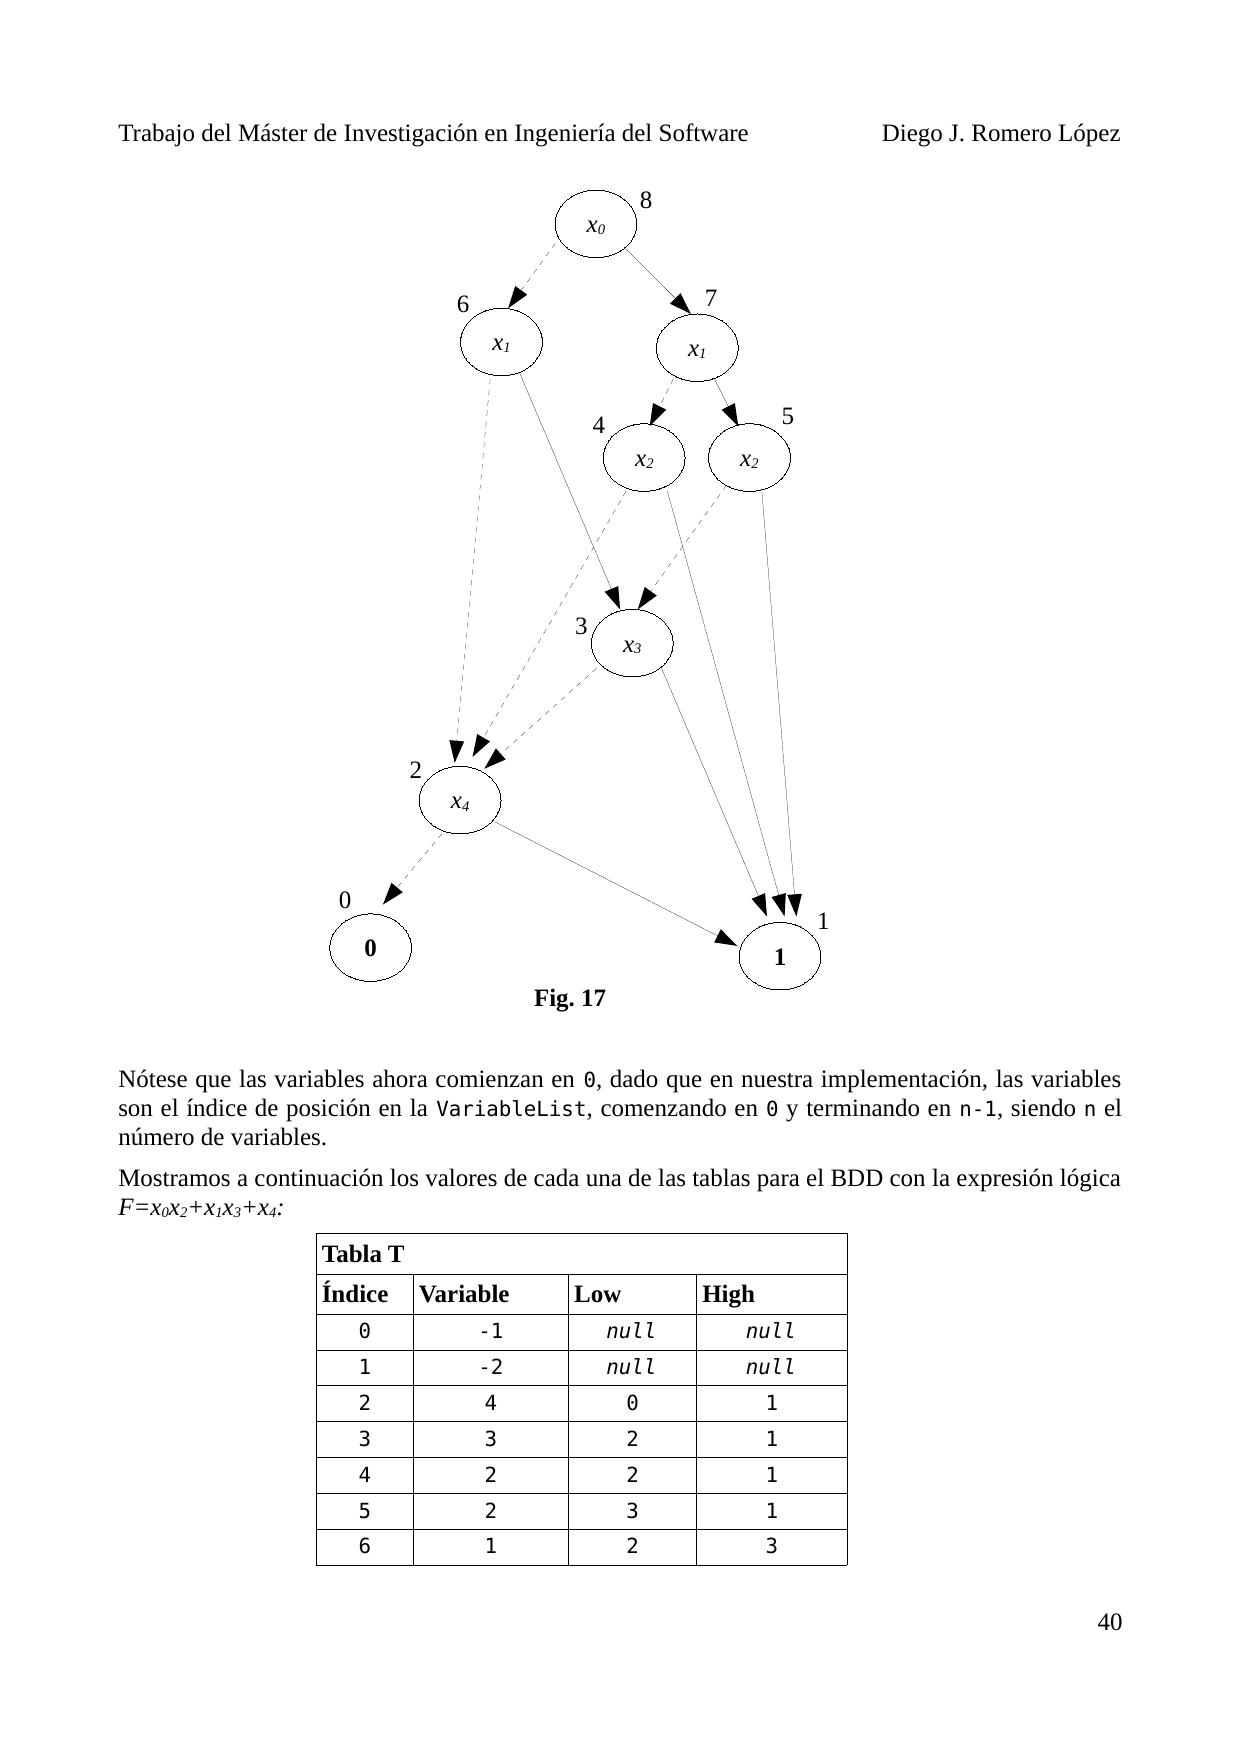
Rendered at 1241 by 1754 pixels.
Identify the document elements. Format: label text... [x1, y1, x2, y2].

table_cell Índice [317, 1275, 413, 1314]
table_cell 1 [414, 1530, 568, 1564]
table_cell 2 [317, 1386, 413, 1421]
table_cell 1 [697, 1458, 847, 1493]
table_header Tabla T [317, 1234, 847, 1273]
table_cell 2 [414, 1458, 568, 1493]
table_cell 3 [414, 1422, 568, 1457]
table_cell 4 [317, 1458, 413, 1493]
table_cell null [569, 1315, 696, 1349]
table_cell Variable [414, 1275, 568, 1314]
table_cell 1 [317, 1351, 413, 1385]
table_cell null [697, 1315, 847, 1349]
text Mostramos a continuación los valores de cada una de las tablas para el BDD con la expresión lógica F=x0x2+x1x3+x4: [118, 1163, 1122, 1221]
table_cell -1 [414, 1315, 568, 1349]
table_cell 2 [569, 1422, 696, 1457]
table_cell 1 [697, 1422, 847, 1457]
table_cell 5 [317, 1494, 413, 1529]
table_cell -2 [414, 1351, 568, 1385]
table_cell High [697, 1275, 847, 1314]
table_cell 6 [317, 1530, 413, 1564]
table_cell 3 [569, 1494, 696, 1529]
table_cell 1 [697, 1386, 847, 1421]
table_cell 0 [317, 1315, 413, 1349]
table_cell 1 [697, 1494, 847, 1529]
table_cell null [697, 1351, 847, 1385]
table_cell 2 [569, 1458, 696, 1493]
table_cell 3 [317, 1422, 413, 1457]
table_cell null [569, 1351, 696, 1385]
table_cell 4 [414, 1386, 568, 1421]
text Nótese que las variables ahora comienzan en 0, dado que en nuestra implementación, las variables son el índice de posición en la VariableList, comenzando en 0 y terminando en n-1, siendo n el número de variables. [118, 1064, 1122, 1151]
table_cell 3 [697, 1530, 847, 1564]
table_cell 0 [569, 1386, 696, 1421]
table_cell Low [569, 1275, 696, 1314]
table_cell 2 [569, 1530, 696, 1564]
table_cell 2 [414, 1494, 568, 1529]
